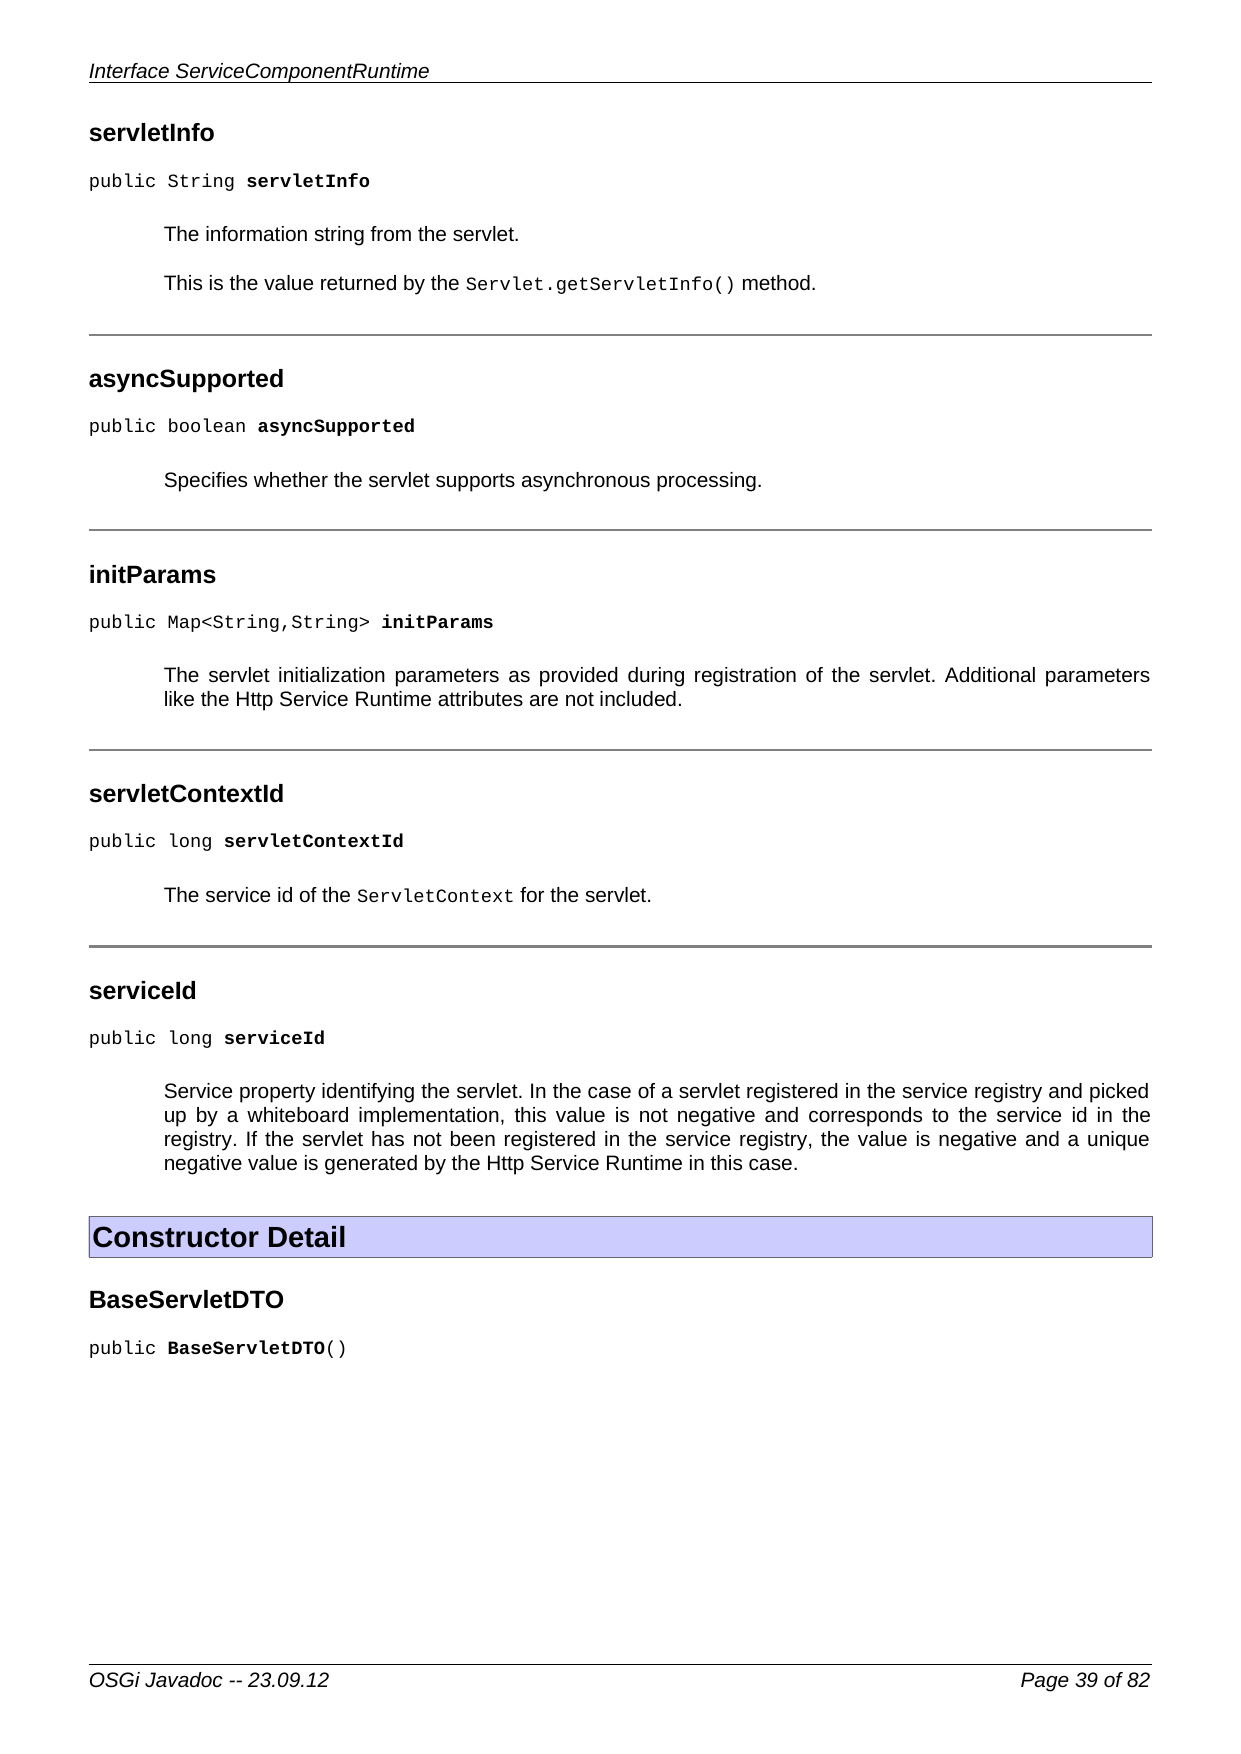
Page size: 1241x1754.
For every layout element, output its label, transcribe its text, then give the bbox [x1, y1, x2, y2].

subtitle servletContextId [88, 779, 1152, 808]
subtitle servletInfo [88, 118, 1152, 147]
subtitle asyncSupported [88, 364, 1152, 393]
subtitle initParams [88, 560, 1152, 588]
text The servlet initialization parameters as provided during registration of the servlet. Additional parameters like the Http Service Runtime attributes are not included. [163, 663, 1152, 711]
text public boolean asyncSupported [88, 417, 1152, 438]
subtitle BaseServletDTO [88, 1286, 1152, 1314]
subtitle serviceId [88, 976, 1152, 1005]
text Specifies whether the servlet supports asynchronous processing. [163, 467, 1152, 491]
text The service id of the ServletContext for the servlet. [163, 882, 1152, 908]
text public BaseServletDTO() [88, 1338, 1152, 1360]
text public long servletContextId [88, 832, 1152, 853]
text Service property identifying the servlet. In the case of a servlet registered in the service registry and picked up by a whiteboard implementation, this value is not negative and corresponds to the service id in the registry. If the servlet has not been registered in the service registry, the value is negative and a unique negative value is generated by the Http Service Runtime in this case. [163, 1079, 1152, 1175]
text public long serviceId [88, 1029, 1152, 1050]
text public Map<String,String> initParams [88, 613, 1152, 634]
subtitle Constructor Detail [90, 1217, 1152, 1257]
text The information string from the servlet. [163, 222, 1152, 246]
text This is the value returned by the Servlet.getServletInfo() method. [163, 271, 1152, 296]
text public String servletInfo [88, 171, 1152, 193]
